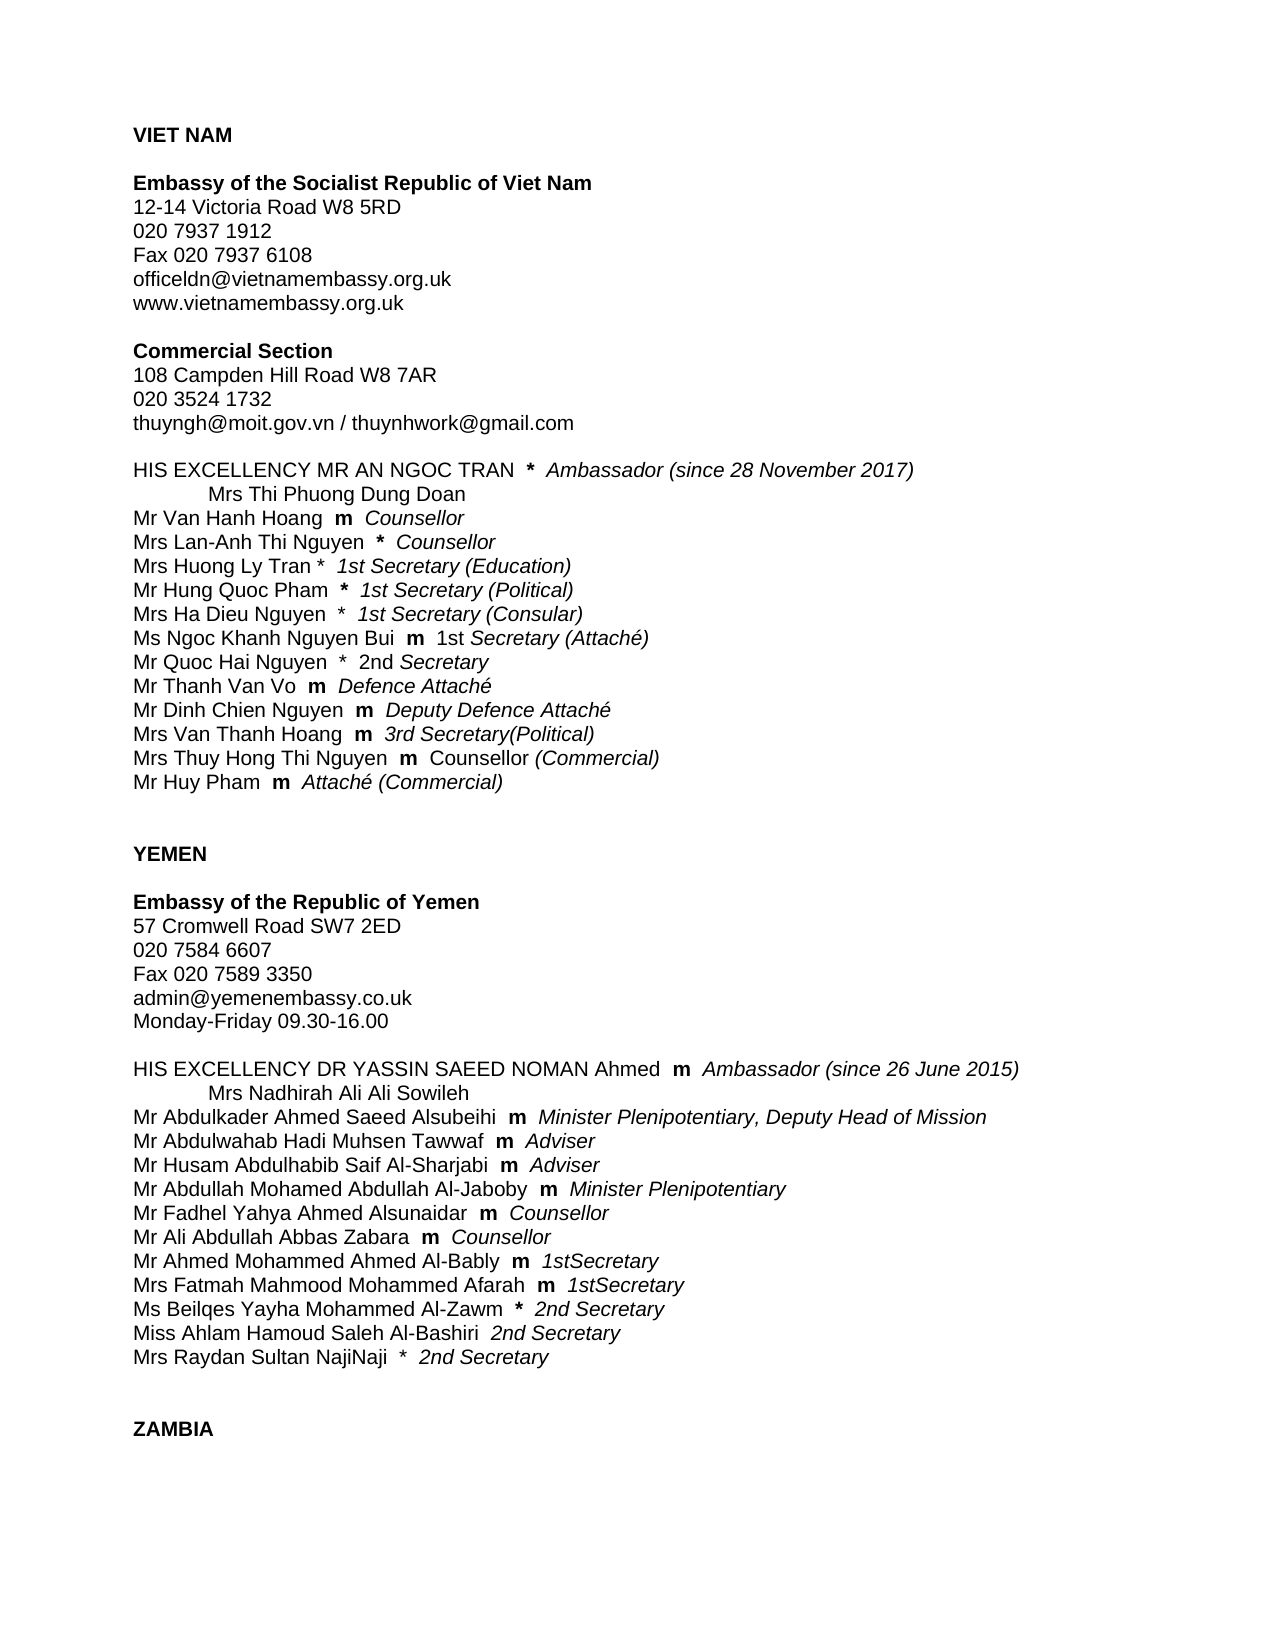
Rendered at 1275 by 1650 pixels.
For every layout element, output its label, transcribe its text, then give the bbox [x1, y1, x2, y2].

text VIET NAM [133, 123, 1181, 147]
text Mrs Fatmah Mahmood Mohammed Afarah m 1stSecretary [133, 1273, 1181, 1297]
text Mr Husam Abdulhabib Saif Al-Sharjabi m Adviser [133, 1153, 1181, 1177]
text Commercial Section [133, 338, 1181, 362]
text Miss Ahlam Hamoud Saleh Al-Bashiri 2nd Secretary [133, 1321, 1181, 1345]
text Embassy of the Republic of Yemen [133, 889, 1181, 913]
text Monday-Friday 09.30-16.00 [133, 1009, 1181, 1033]
text HIS EXCELLENCY MR AN NGOC TRAN * Ambassador (since 28 November 2017) [133, 458, 1181, 482]
text officeldn@vietnamembassy.org.uk [133, 267, 1181, 291]
text Embassy of the Socialist Republic of Viet Nam [133, 171, 1181, 195]
text Mr Abdulwahab Hadi Muhsen Tawwaf m Adviser [133, 1129, 1181, 1153]
text ZAMBIA [133, 1417, 1181, 1441]
text Fax 020 7589 3350 [133, 961, 1181, 985]
text Mr Thanh Van Vo m Defence Attaché [133, 674, 1181, 698]
text Ms Beilqes Yayha Mohammed Al-Zawm * 2nd Secretary [133, 1297, 1181, 1321]
text 12-14 Victoria Road W8 5RD [133, 195, 1181, 219]
text Mrs Thi Phuong Dung Doan [133, 482, 1181, 506]
text Mrs Thuy Hong Thi Nguyen m Counsellor (Commercial) [133, 746, 1181, 770]
text Ms Ngoc Khanh Nguyen Bui m 1st Secretary (Attaché) [133, 626, 1181, 650]
text 020 3524 1732 [133, 386, 1181, 410]
text Mrs Ha Dieu Nguyen * 1st Secretary (Consular) [133, 602, 1181, 626]
text Mr Hung Quoc Pham * 1st Secretary (Political) [133, 578, 1181, 602]
text 020 7584 6607 [133, 937, 1181, 961]
text Mr Ahmed Mohammed Ahmed Al-Bably m 1stSecretary [133, 1249, 1181, 1273]
text Mrs Huong Ly Tran * 1st Secretary (Education) [133, 554, 1181, 578]
text Mrs Van Thanh Hoang m 3rd Secretary(Political) [133, 722, 1181, 746]
text Mr Abdulkader Ahmed Saeed Alsubeihi m Minister Plenipotentiary, Deputy Head of Mission [133, 1105, 1181, 1129]
text Mr Van Hanh Hoang m Counsellor [133, 506, 1181, 530]
text admin@yemenembassy.co.uk [133, 985, 1181, 1009]
text thuyngh@moit.gov.vn / thuynhwork@gmail.com [133, 410, 1181, 434]
text Mrs Raydan Sultan NajiNaji * 2nd Secretary [133, 1345, 1181, 1369]
text Mrs Nadhirah Ali Ali Sowileh [133, 1081, 1181, 1105]
text Mr Huy Pham m Attaché (Commercial) [133, 770, 1181, 794]
text Mr Quoc Hai Nguyen * 2nd Secretary [133, 650, 1181, 674]
text Mrs Lan-Anh Thi Nguyen * Counsellor [133, 530, 1181, 554]
text www.vietnamembassy.org.uk [133, 291, 1181, 314]
text YEMEN [133, 842, 1181, 866]
text Fax 020 7937 6108 [133, 243, 1181, 267]
text Mr Abdullah Mohamed Abdullah Al-Jaboby m Minister Plenipotentiary [133, 1177, 1181, 1201]
text 108 Campden Hill Road W8 7AR [133, 362, 1181, 386]
text Mr Ali Abdullah Abbas Zabara m Counsellor [133, 1225, 1181, 1249]
text 020 7937 1912 [133, 219, 1181, 243]
text HIS EXCELLENCY DR YASSIN SAEED NOMAN Ahmed m Ambassador (since 26 June 2015) [133, 1057, 1181, 1081]
text Mr Dinh Chien Nguyen m Deputy Defence Attaché [133, 698, 1181, 722]
text 57 Cromwell Road SW7 2ED [133, 913, 1181, 937]
text Mr Fadhel Yahya Ahmed Alsunaidar m Counsellor [133, 1201, 1181, 1225]
